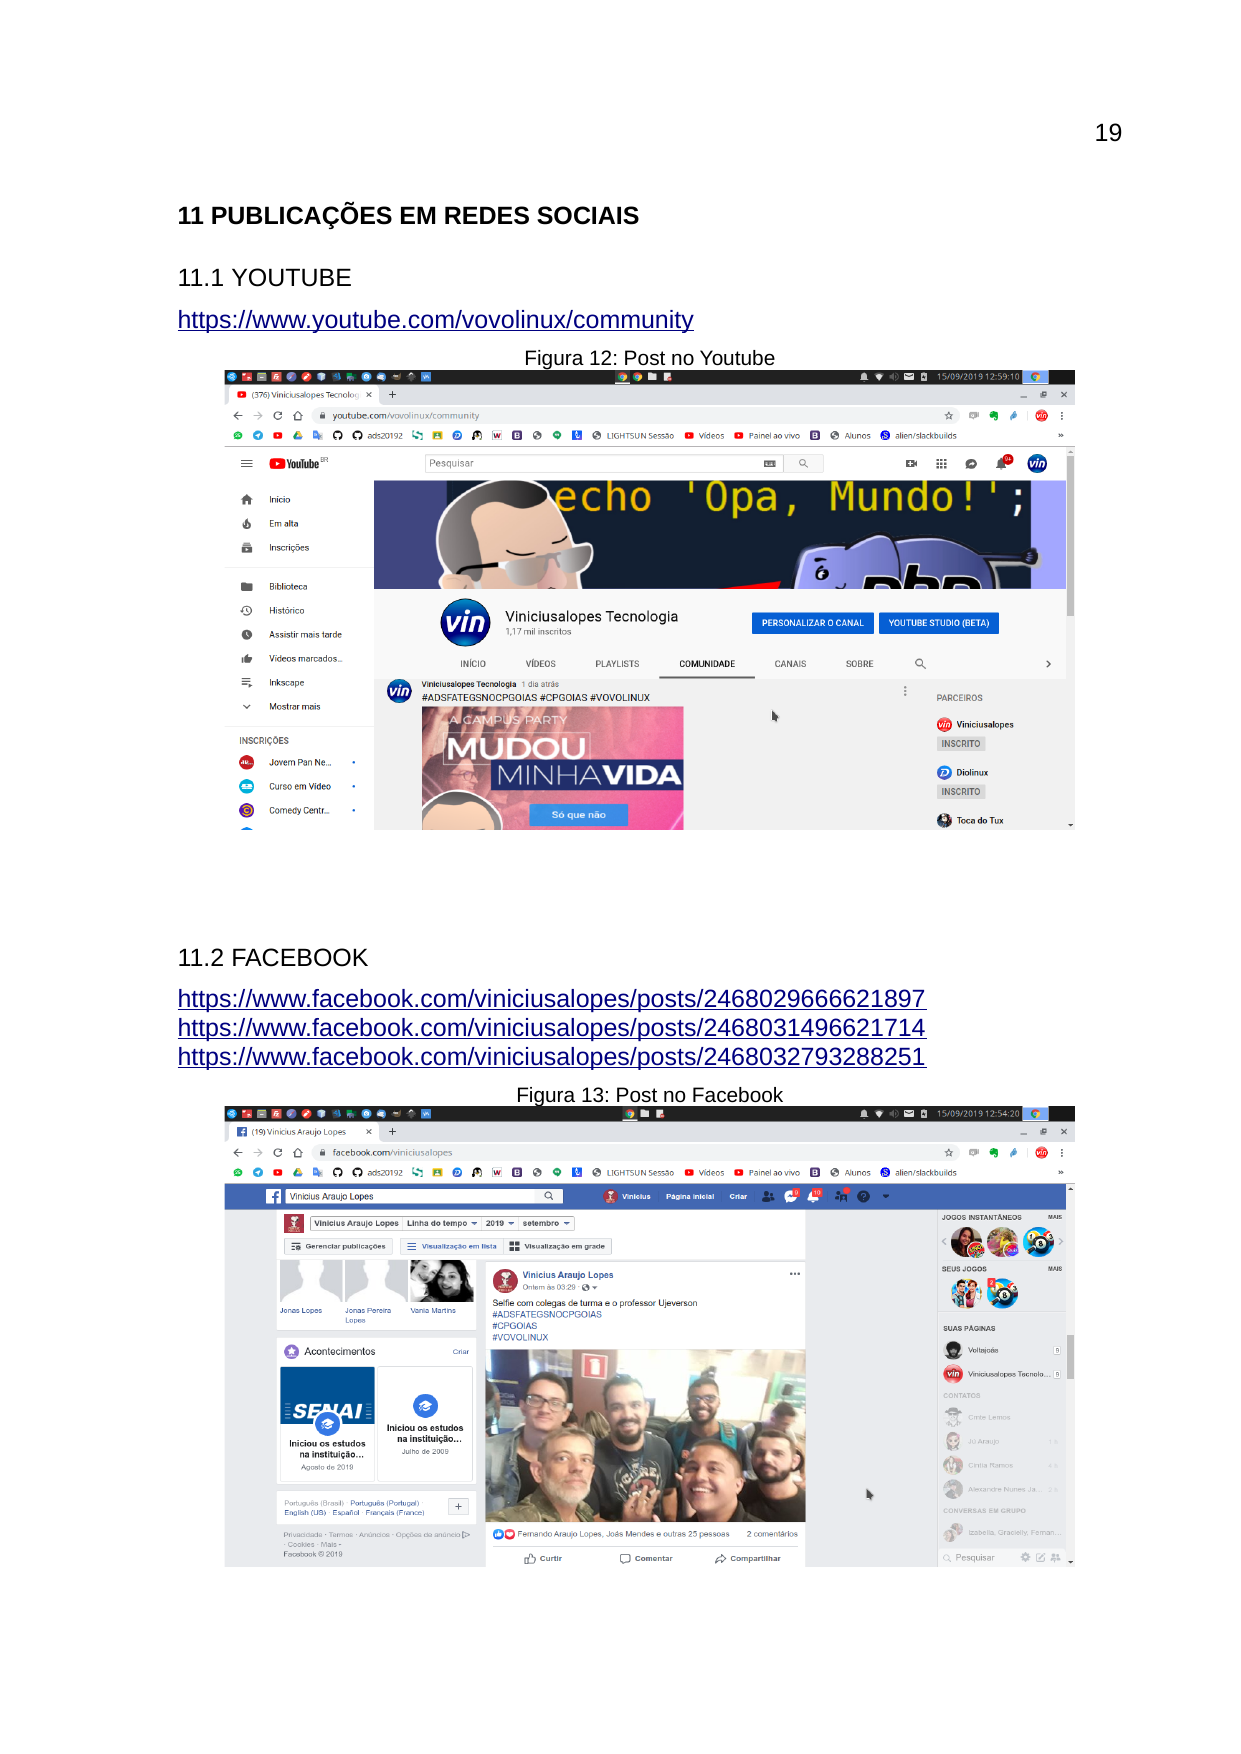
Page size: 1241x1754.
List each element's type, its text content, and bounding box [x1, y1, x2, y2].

picture [224, 370, 1075, 830]
text https://www.facebook.com/viniciusalopes/posts/2468031496621714 [177, 1013, 1122, 1042]
text https://www.facebook.com/viniciusalopes/posts/2468029666621897 [177, 984, 1122, 1013]
text https://www.facebook.com/viniciusalopes/posts/2468032793288251 [177, 1042, 1122, 1070]
text Figura 12: Post no Youtube [177, 346, 1122, 370]
subtitle Youtube [177, 263, 1122, 292]
text Figura 13: Post no Facebook [177, 1083, 1122, 1106]
text https://www.youtube.com/vovolinux/community [177, 305, 1122, 333]
picture [224, 1106, 1075, 1567]
subtitle Facebook [177, 943, 1122, 972]
subtitle PUBLICAÇÕES EM REDES SOCIAIS [177, 201, 1122, 230]
